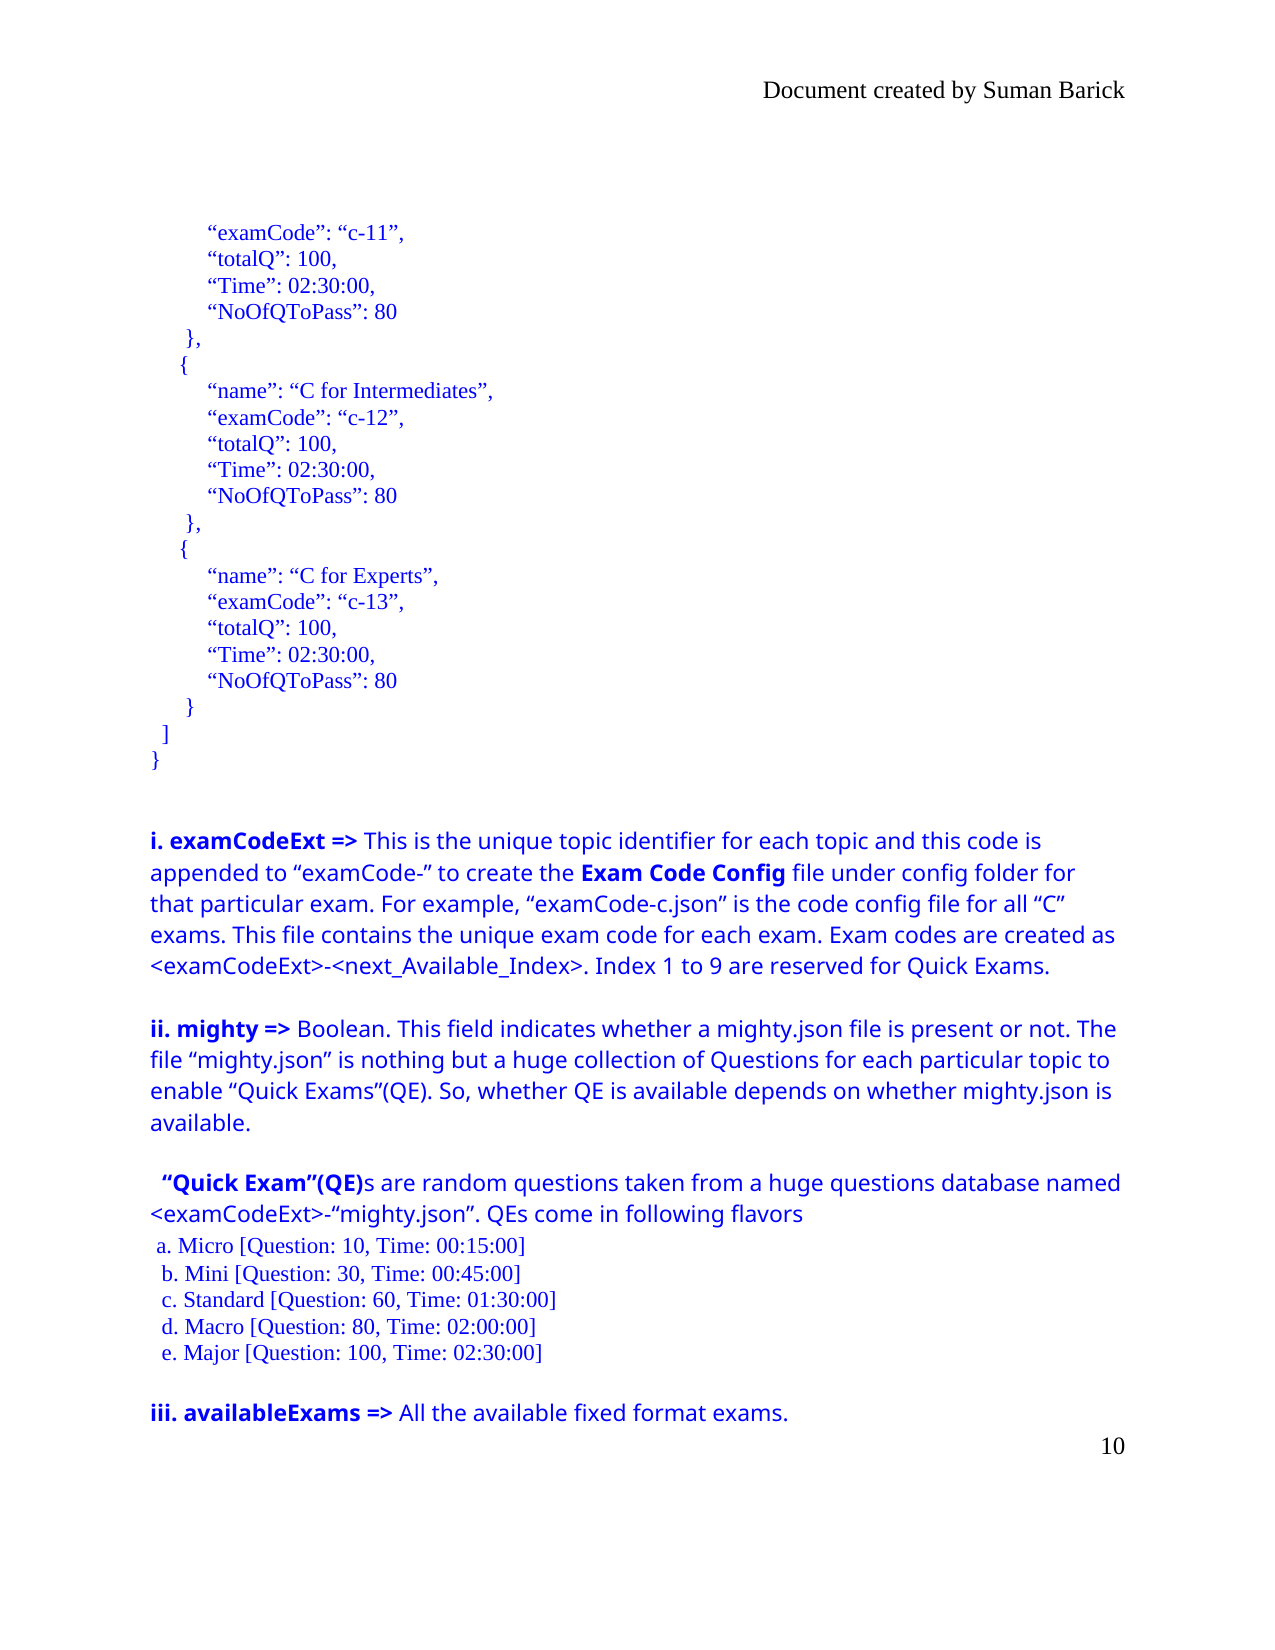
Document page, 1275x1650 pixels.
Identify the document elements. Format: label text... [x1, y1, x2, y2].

text iii. availableExams => All the available fixed format exams. [150, 1397, 1125, 1428]
text “Time”: 02:30:00, [150, 456, 1125, 483]
text a. Micro [Question: 10, Time: 00:15:00] [150, 1229, 1125, 1260]
text “NoOfQToPass”: 80 [150, 298, 1125, 324]
text “totalQ”: 100, [150, 614, 1125, 641]
text “NoOfQToPass”: 80 [150, 483, 1125, 509]
text “name”: “C for Intermediates”, [150, 377, 1125, 403]
text “examCode”: “c-12”, [150, 403, 1125, 430]
text c. Standard [Question: 60, Time: 01:30:00] [150, 1287, 1125, 1313]
text }, [150, 324, 1125, 351]
text “totalQ”: 100, [150, 430, 1125, 456]
text { [150, 351, 1125, 377]
text }, [150, 509, 1125, 535]
text { [150, 535, 1125, 562]
text ii. mighty => Boolean. This field indicates whether a mighty.json file is present or not. The file “mighty.json” is nothing but a huge collection of Questions for each particular topic to enable “Quick Exams”(QE). So, whether QE is available depends on whether mighty.json is available. [150, 1013, 1125, 1138]
text “Quick Exam”(QE)s are random questions taken from a huge questions database named <examCodeExt>-“mighty.json”. QEs come in following flavors [150, 1166, 1125, 1229]
text “Time”: 02:30:00, [150, 641, 1125, 667]
text “Time”: 02:30:00, [150, 272, 1125, 298]
text i. examCodeExt => This is the unique topic identifier for each topic and this code is appended to “examCode-” to create the Exam Code Config file under config folder for that particular exam. For example, “examCode-c.json” is the code config file for all “C” exams. This file contains the unique exam code for each exam. Exam codes are created as <examCodeExt>-<next_Available_Index>. Index 1 to 9 are reserved for Quick Exams. [150, 825, 1125, 981]
text } [150, 746, 1125, 772]
text b. Mini [Question: 30, Time: 00:45:00] [150, 1260, 1125, 1287]
text d. Macro [Question: 80, Time: 02:00:00] [150, 1313, 1125, 1339]
text “totalQ”: 100, [150, 245, 1125, 272]
text } [150, 693, 1125, 720]
text e. Major [Question: 100, Time: 02:30:00] [150, 1339, 1125, 1366]
text “name”: “C for Experts”, [150, 562, 1125, 588]
text “examCode”: “c-11”, [150, 219, 1125, 245]
text “NoOfQToPass”: 80 [150, 667, 1125, 693]
text “examCode”: “c-13”, [150, 588, 1125, 614]
text ] [150, 720, 1125, 746]
